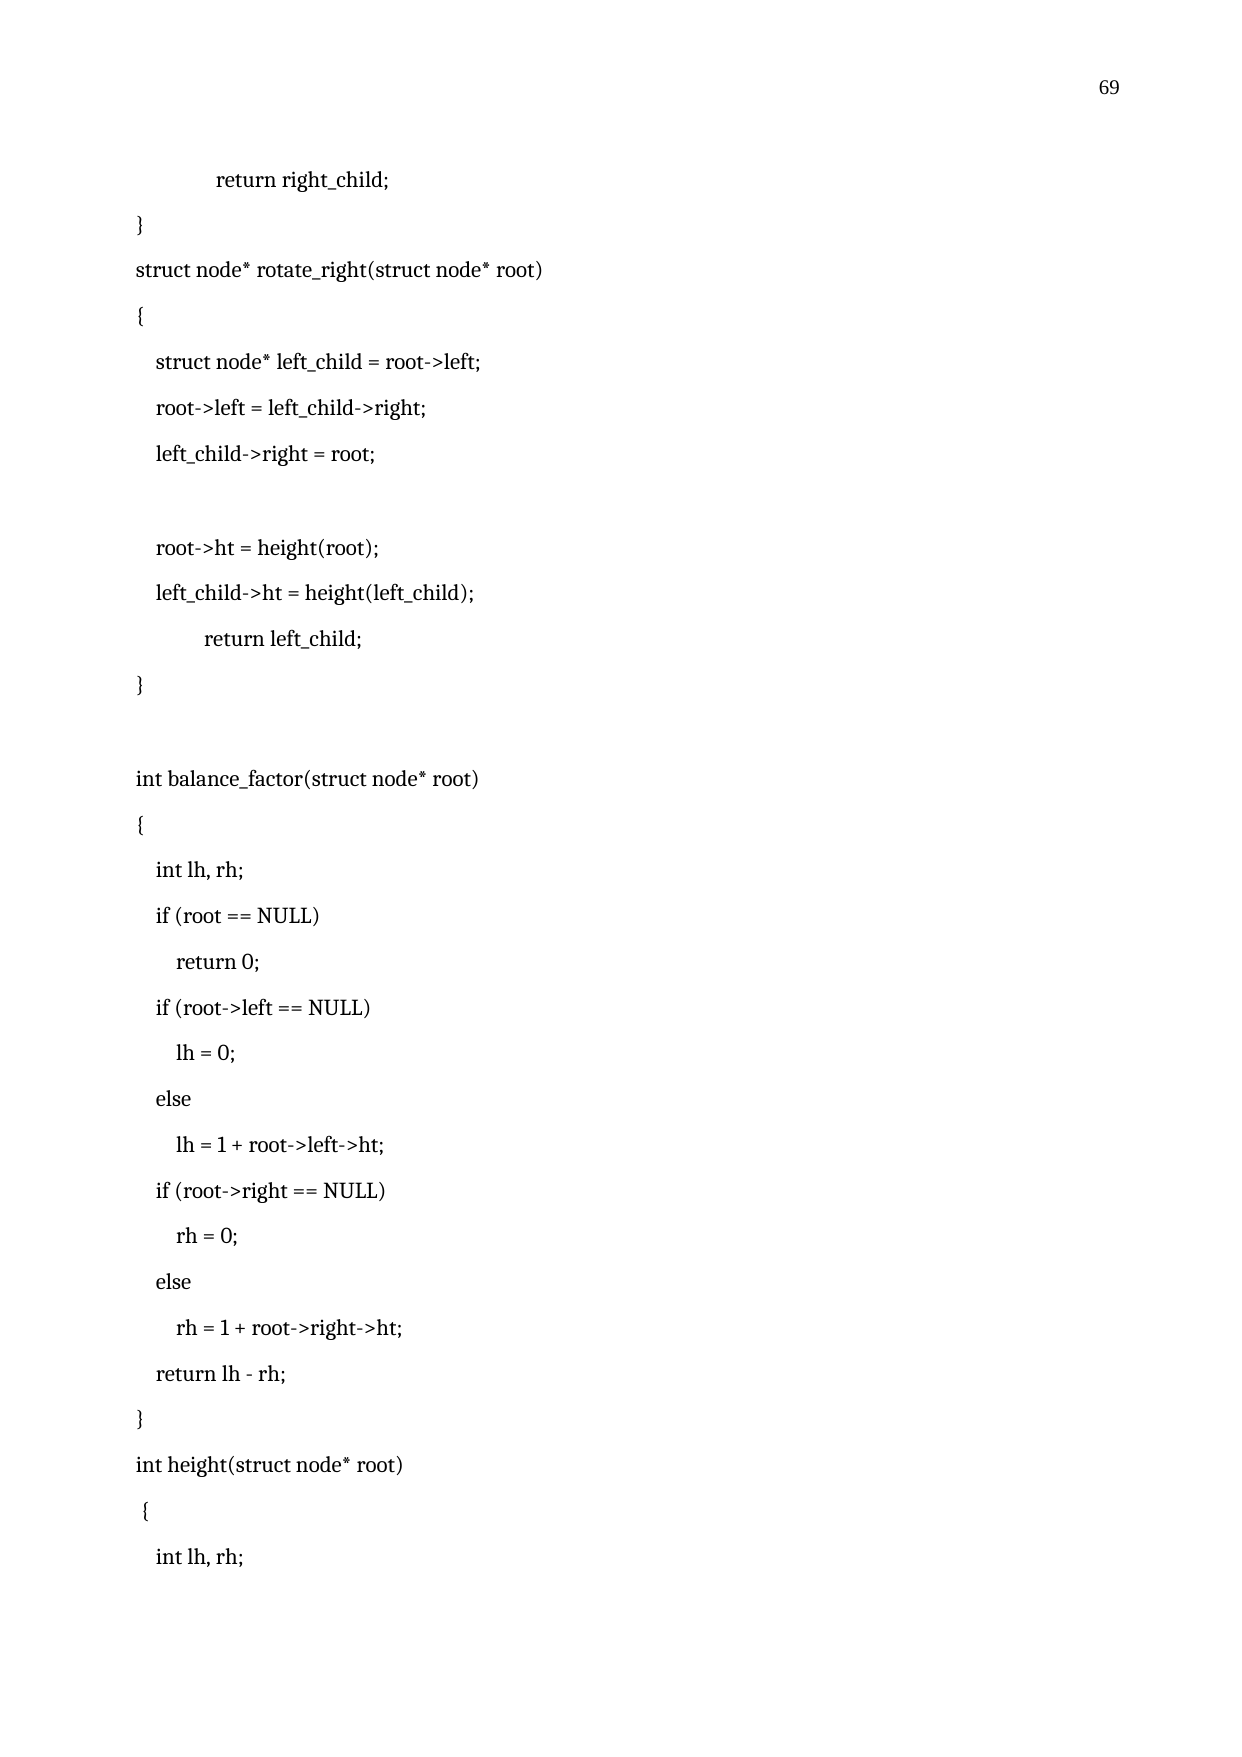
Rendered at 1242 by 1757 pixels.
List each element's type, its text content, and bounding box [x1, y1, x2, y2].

text root->ht = height(root); [156, 534, 1150, 561]
text if (root == NULL) [156, 903, 1150, 929]
text struct node* rotate_right(struct node* root) [136, 257, 1150, 283]
text int balance_factor(struct node* root) [136, 765, 1150, 792]
text left_child->ht = height(left_child); [156, 580, 1150, 606]
text } [136, 671, 1150, 698]
text { [136, 811, 1150, 838]
text int lh, rh; [156, 1543, 1150, 1570]
text lh = 1 + root->left->ht; [176, 1131, 1150, 1158]
text if (root->left == NULL) [156, 994, 1150, 1021]
text { [141, 1498, 1150, 1524]
text return lh - rh; [156, 1360, 1150, 1387]
text return right_child; [216, 166, 1150, 191]
text return 0; [176, 948, 1150, 975]
text rh = 0; [176, 1223, 1150, 1249]
text lh = 0; [176, 1040, 1150, 1066]
text if (root->right == NULL) [156, 1177, 1150, 1204]
text else [156, 1269, 1150, 1295]
text else [156, 1086, 1150, 1112]
text } [136, 211, 1150, 238]
text int height(struct node* root) [136, 1452, 1150, 1478]
text int lh, rh; [156, 857, 1150, 883]
text rh = 1 + root->right->ht; [176, 1314, 1150, 1341]
text } [136, 1406, 1150, 1432]
text { [136, 303, 1150, 329]
text struct node* left_child = root->left; root->left = left_child->right; left_child->right = root; [156, 348, 499, 467]
text return left_child; [197, 626, 369, 652]
